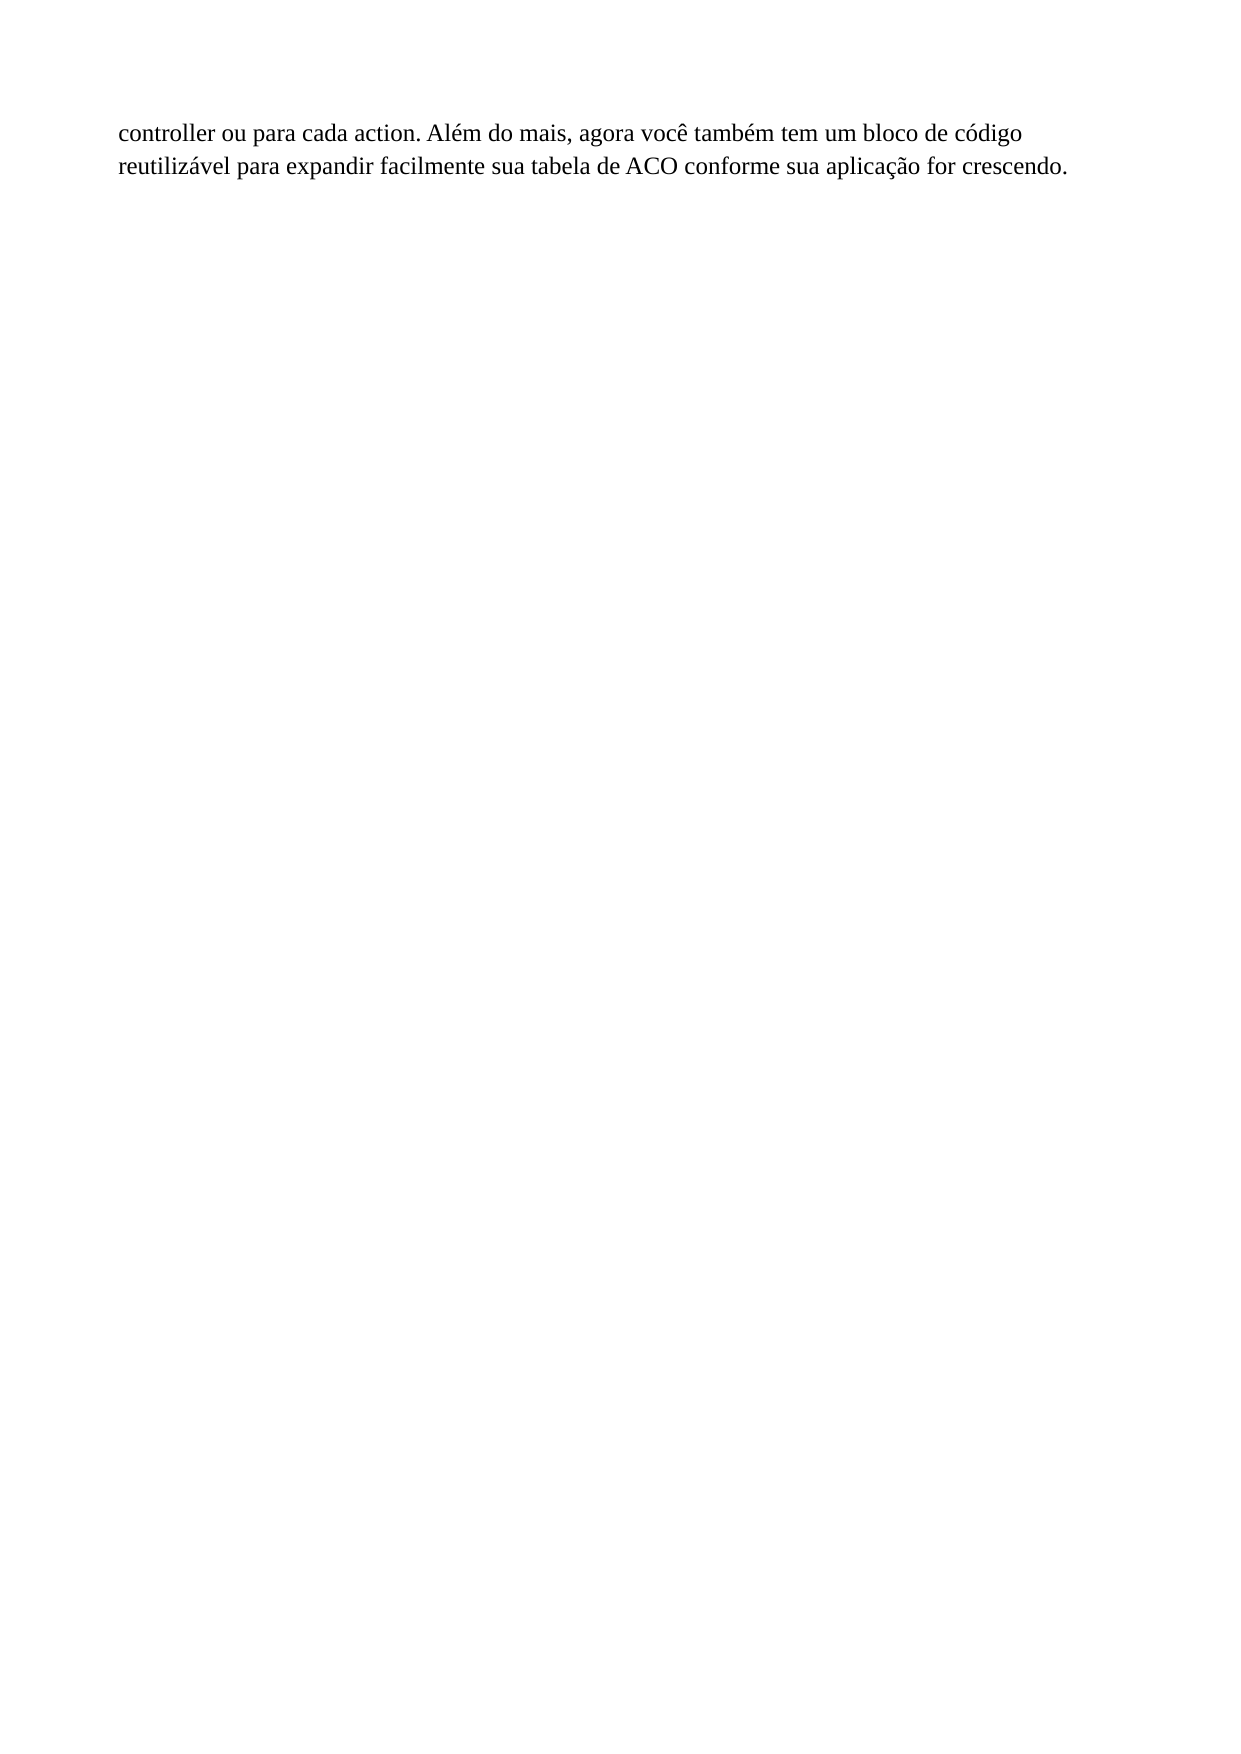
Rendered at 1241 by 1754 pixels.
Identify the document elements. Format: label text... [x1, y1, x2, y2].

text controller ou para cada action. Além do mais, agora você também tem um bloco de código reutilizável para expandir facilmente sua tabela de ACO conforme sua aplicação for crescendo. [118, 118, 1122, 180]
